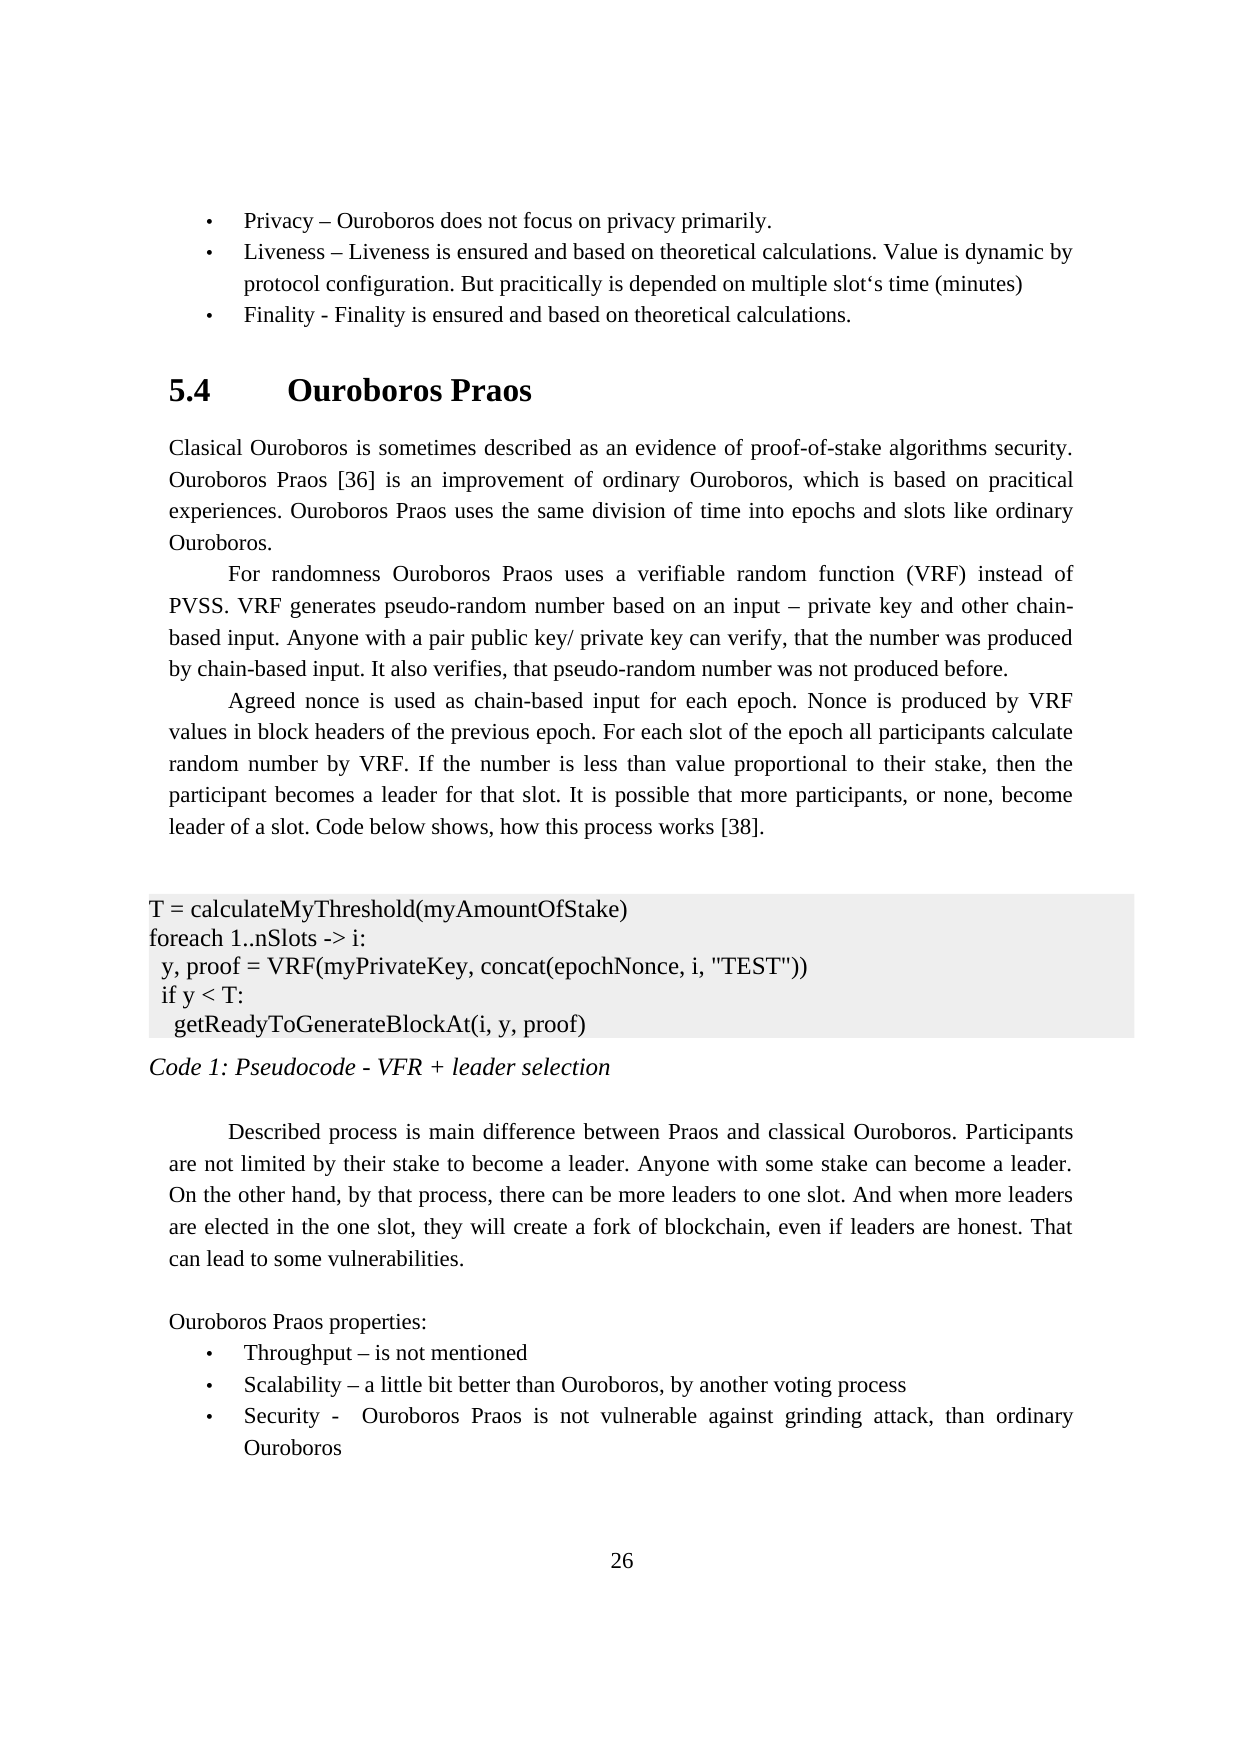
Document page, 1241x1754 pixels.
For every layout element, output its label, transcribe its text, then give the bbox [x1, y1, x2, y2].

list Scalability – a little bit better than Ouroboros, by another voting process [206, 1371, 1075, 1397]
text Clasical Ouroboros is sometimes described as an evidence of proof-of-stake algorithms security. Ouroboros Praos [36] is an improvement of ordinary Ouroboros, which is based on pracitical experiences. Ouroboros Praos uses the same division of time into epochs and slots like ordinary Ouroboros. [169, 434, 1075, 555]
subtitle Ouroboros Praos [169, 370, 1075, 409]
text Agreed nonce is used as chain-based input for each epoch. Nonce is produced by VRF values in block headers of the previous epoch. For each slot of the epoch all participants calculate random number by VRF. If the number is less than value proportional to their stake, then the participant becomes a leader for that slot. It is possible that more participants, or none, become leader of a slot. Code below shows, how this process works [38]. [169, 687, 1075, 839]
list Finality - Finality is ensured and based on theoretical calculations. [206, 301, 1075, 328]
list Throughput – is not mentioned [206, 1339, 1075, 1366]
text Ouroboros Praos properties: [169, 1308, 1075, 1334]
list Security - Ouroboros Praos is not vulnerable against grinding attack, than ordinary Ouroboros [206, 1402, 1075, 1460]
text For randomness Ouroboros Praos uses a verifiable random function (VRF) instead of PVSS. VRF generates pseudo-random number based on an input – private key and other chain-based input. Anyone with a pair public key/ private key can verify, that the number was produced by chain-based input. It also verifies, that pseudo-random number was not produced before. [169, 560, 1075, 681]
text Code 1: Pseudocode - VFR + leader selection [149, 1038, 1134, 1081]
list Privacy – Ouroboros does not focus on privacy primarily. [206, 207, 1075, 233]
list Liveness – Liveness is ensured and based on theoretical calculations. Value is dynamic by protocol configuration. But pracitically is depended on multiple slot‘s time (minutes) [206, 238, 1075, 296]
text Described process is main difference between Praos and classical Ouroboros. Participants are not limited by their stake to become a leader. Anyone with some stake can become a leader. On the other hand, by that process, there can be more leaders to one slot. And when more leaders are elected in the one slot, they will create a fork of blockchain, even if leaders are honest. That can lead to some vulnerabilities. [169, 1118, 1075, 1271]
